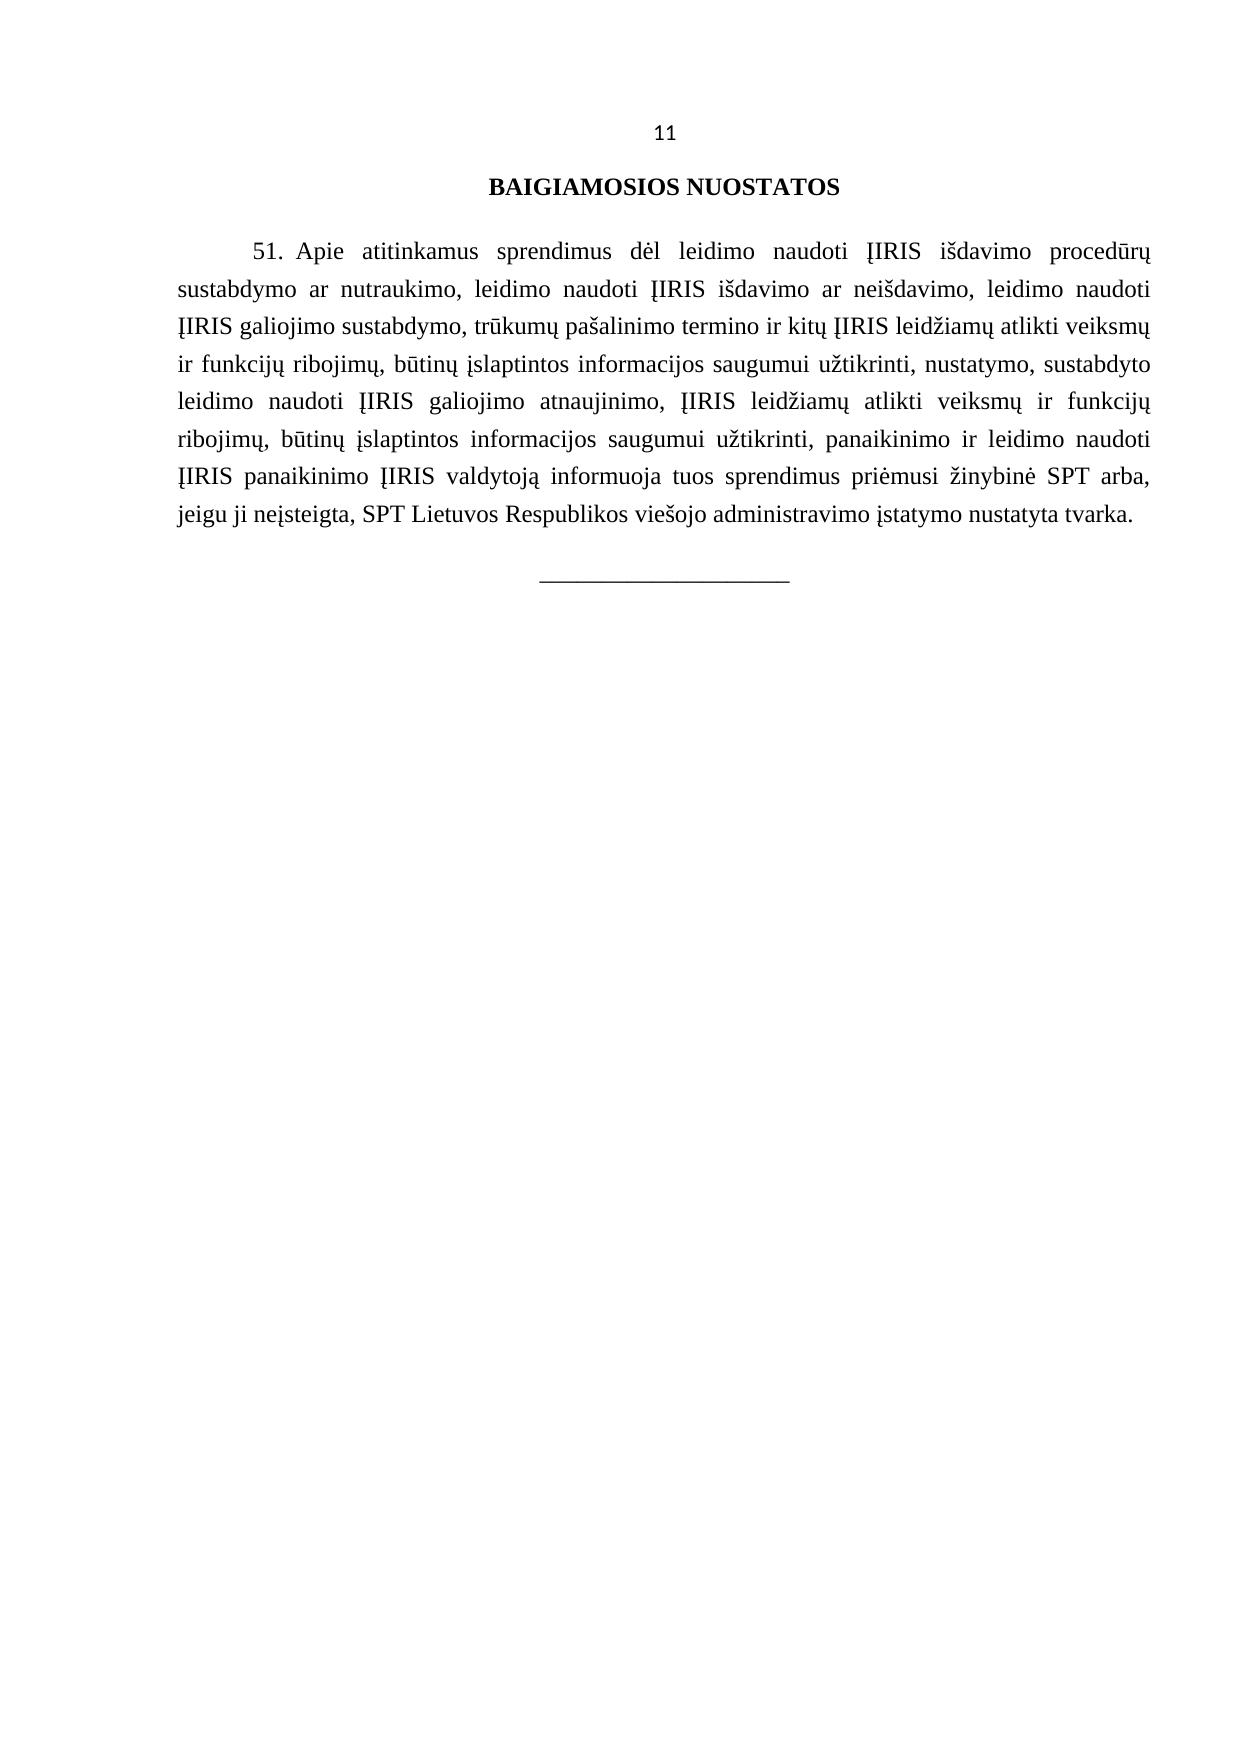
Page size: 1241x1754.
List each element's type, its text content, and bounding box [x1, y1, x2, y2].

text –––––––––––––––––––– [177, 565, 1152, 594]
text 51. Apie atitinkamus sprendimus dėl leidimo naudoti ĮIRIS išdavimo procedūrų sustabdymo ar nutraukimo, leidimo naudoti ĮIRIS išdavimo ar neišdavimo, leidimo naudoti ĮIRIS galiojimo sustabdymo, trūkumų pašalinimo termino ir kitų ĮIRIS leidžiamų atlikti veiksmų ir funkcijų ribojimų, būtinų įslaptintos informacijos saugumui užtikrinti, nustatymo, sustabdyto leidimo naudoti ĮIRIS galiojimo atnaujinimo, ĮIRIS leidžiamų atlikti veiksmų ir funkcijų ribojimų, būtinų įslaptintos informacijos saugumui užtikrinti, panaikinimo ir leidimo naudoti ĮIRIS panaikinimo ĮIRIS valdytoją informuoja tuos sprendimus priėmusi žinybinė SPT arba, jeigu ji neįsteigta, SPT Lietuvos Respublikos viešojo administravimo įstatymo nustatyta tvarka. [177, 228, 1152, 528]
text BAIGIAMOSIOS NUOSTATOS [177, 172, 1152, 201]
